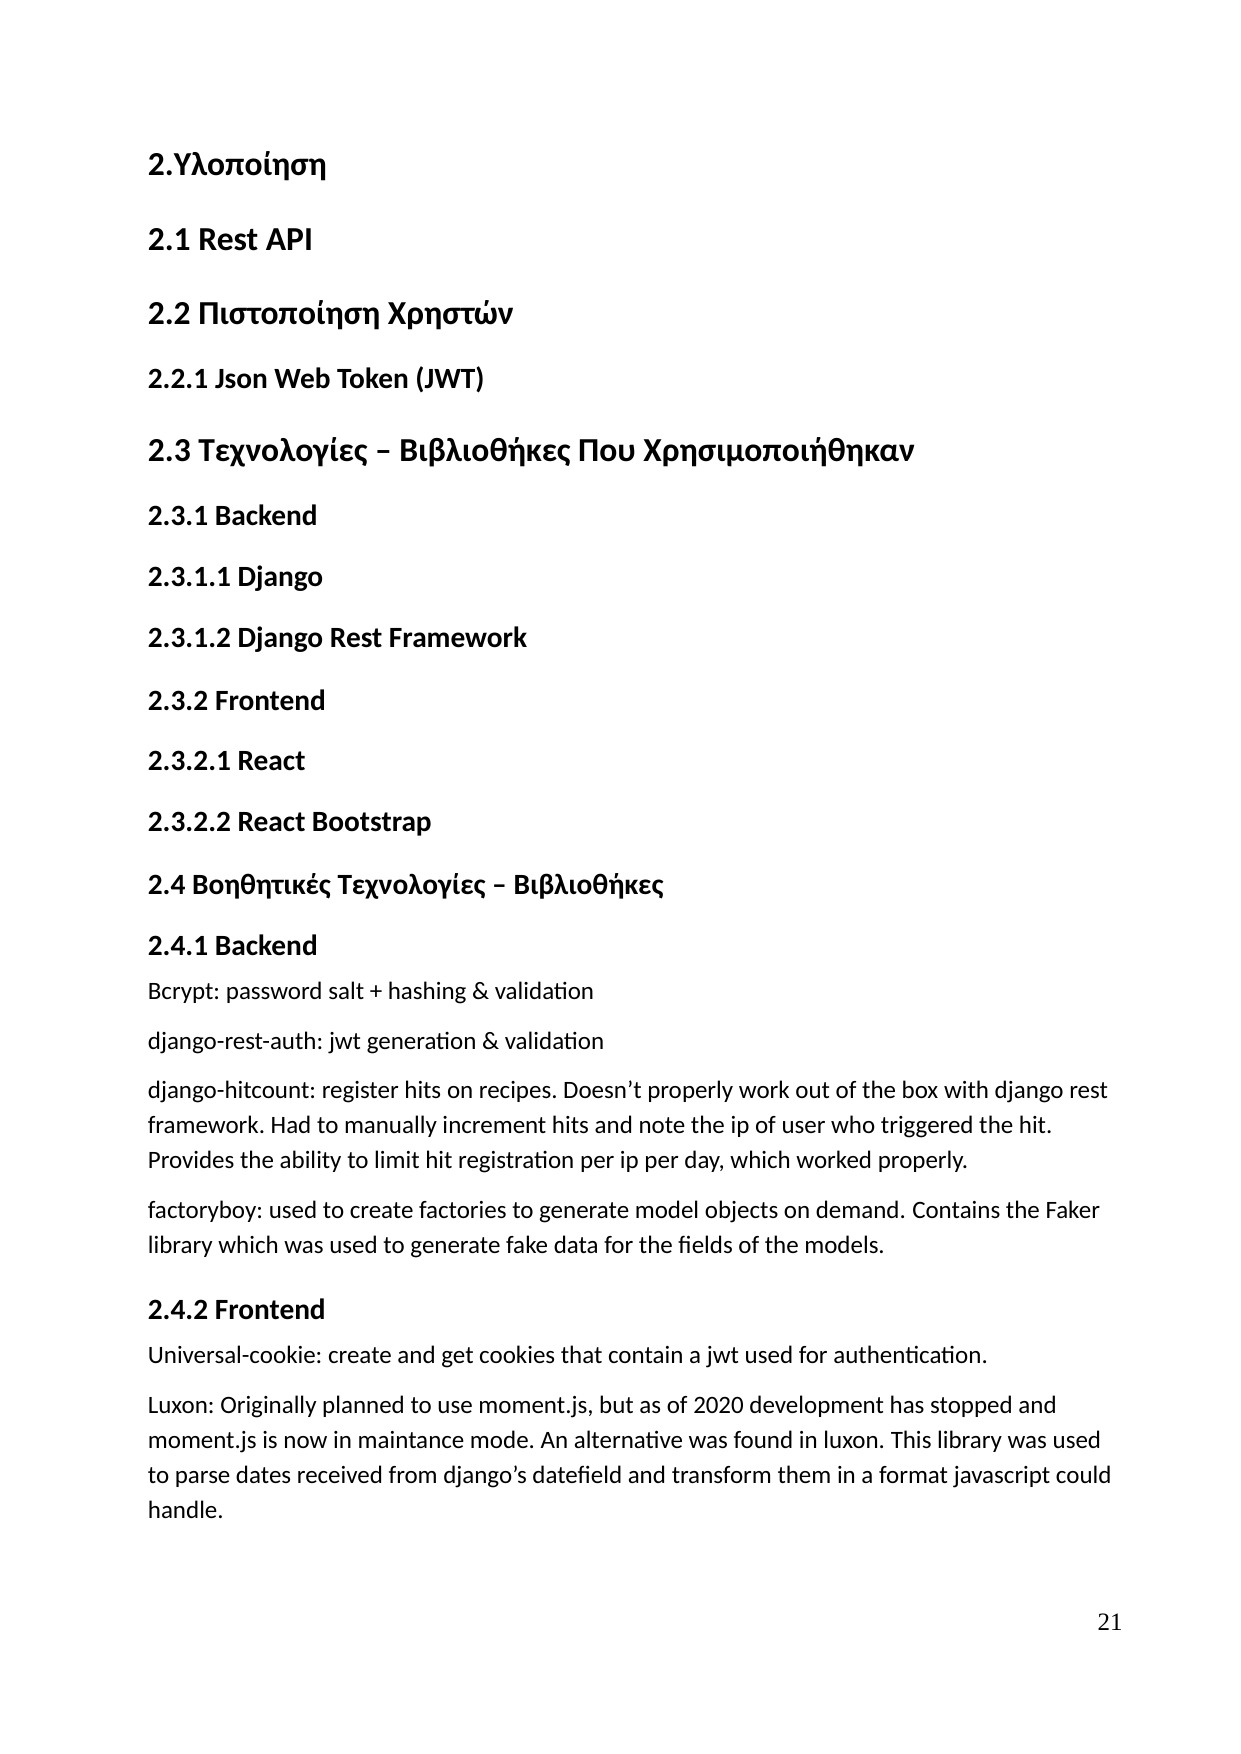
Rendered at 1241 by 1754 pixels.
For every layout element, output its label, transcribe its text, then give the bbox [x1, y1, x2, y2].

text Universal-cookie: create and get cookies that contain a jwt used for authentication. [148, 1339, 1122, 1370]
text django-rest-auth: jwt generation & validation [148, 1025, 1122, 1055]
subtitle 2.4.1 Backend [148, 927, 1122, 963]
subtitle 2.3.1.2 Django Rest Framework [148, 618, 1122, 654]
text factoryboy: used to create factories to generate model objects on demand. Contains the Faker library which was used to generate fake data for the fields of the models. [148, 1194, 1122, 1259]
subtitle 2.3.2.1 React [148, 742, 1122, 778]
subtitle 2.3.2.2 React Bootstrap [148, 803, 1122, 839]
subtitle 2.3.1.1 Django [148, 558, 1122, 593]
subtitle 2.Υλοποίηση [148, 143, 1122, 184]
subtitle 2.4.2 Frontend [148, 1291, 1122, 1327]
subtitle 2.1 Rest API [148, 217, 1122, 258]
subtitle 2.2 Πιστοποίηση Χρηστών [148, 292, 1122, 333]
subtitle 2.3.1 Backend [148, 497, 1122, 533]
subtitle 2.3.2 Frontend [148, 681, 1122, 717]
text Luxon: Originally planned to use moment.js, but as of 2020 development has stopped and moment.js is now in maintance mode. An alternative was found in luxon. This library was used to parse dates received from django’s datefield and transform them in a format javascript could handle. [148, 1389, 1122, 1524]
text Bcrypt: password salt + hashing & validation [148, 975, 1122, 1006]
subtitle 2.3 Τεχνολογίες – Βιβλιοθήκες Που Χρησιμοποιήθηκαν [148, 429, 1122, 470]
subtitle 2.4 Βοηθητικές Τεχνολογίες – Βιβλιοθήκες [148, 866, 1122, 902]
subtitle 2.2.1 Json Web Token (JWT) [148, 360, 1122, 396]
text django-hitcount: register hits on recipes. Doesn’t properly work out of the box with django rest framework. Had to manually increment hits and note the ip of user who triggered the hit. Provides the ability to limit hit registration per ip per day, which worked properly. [148, 1074, 1122, 1175]
